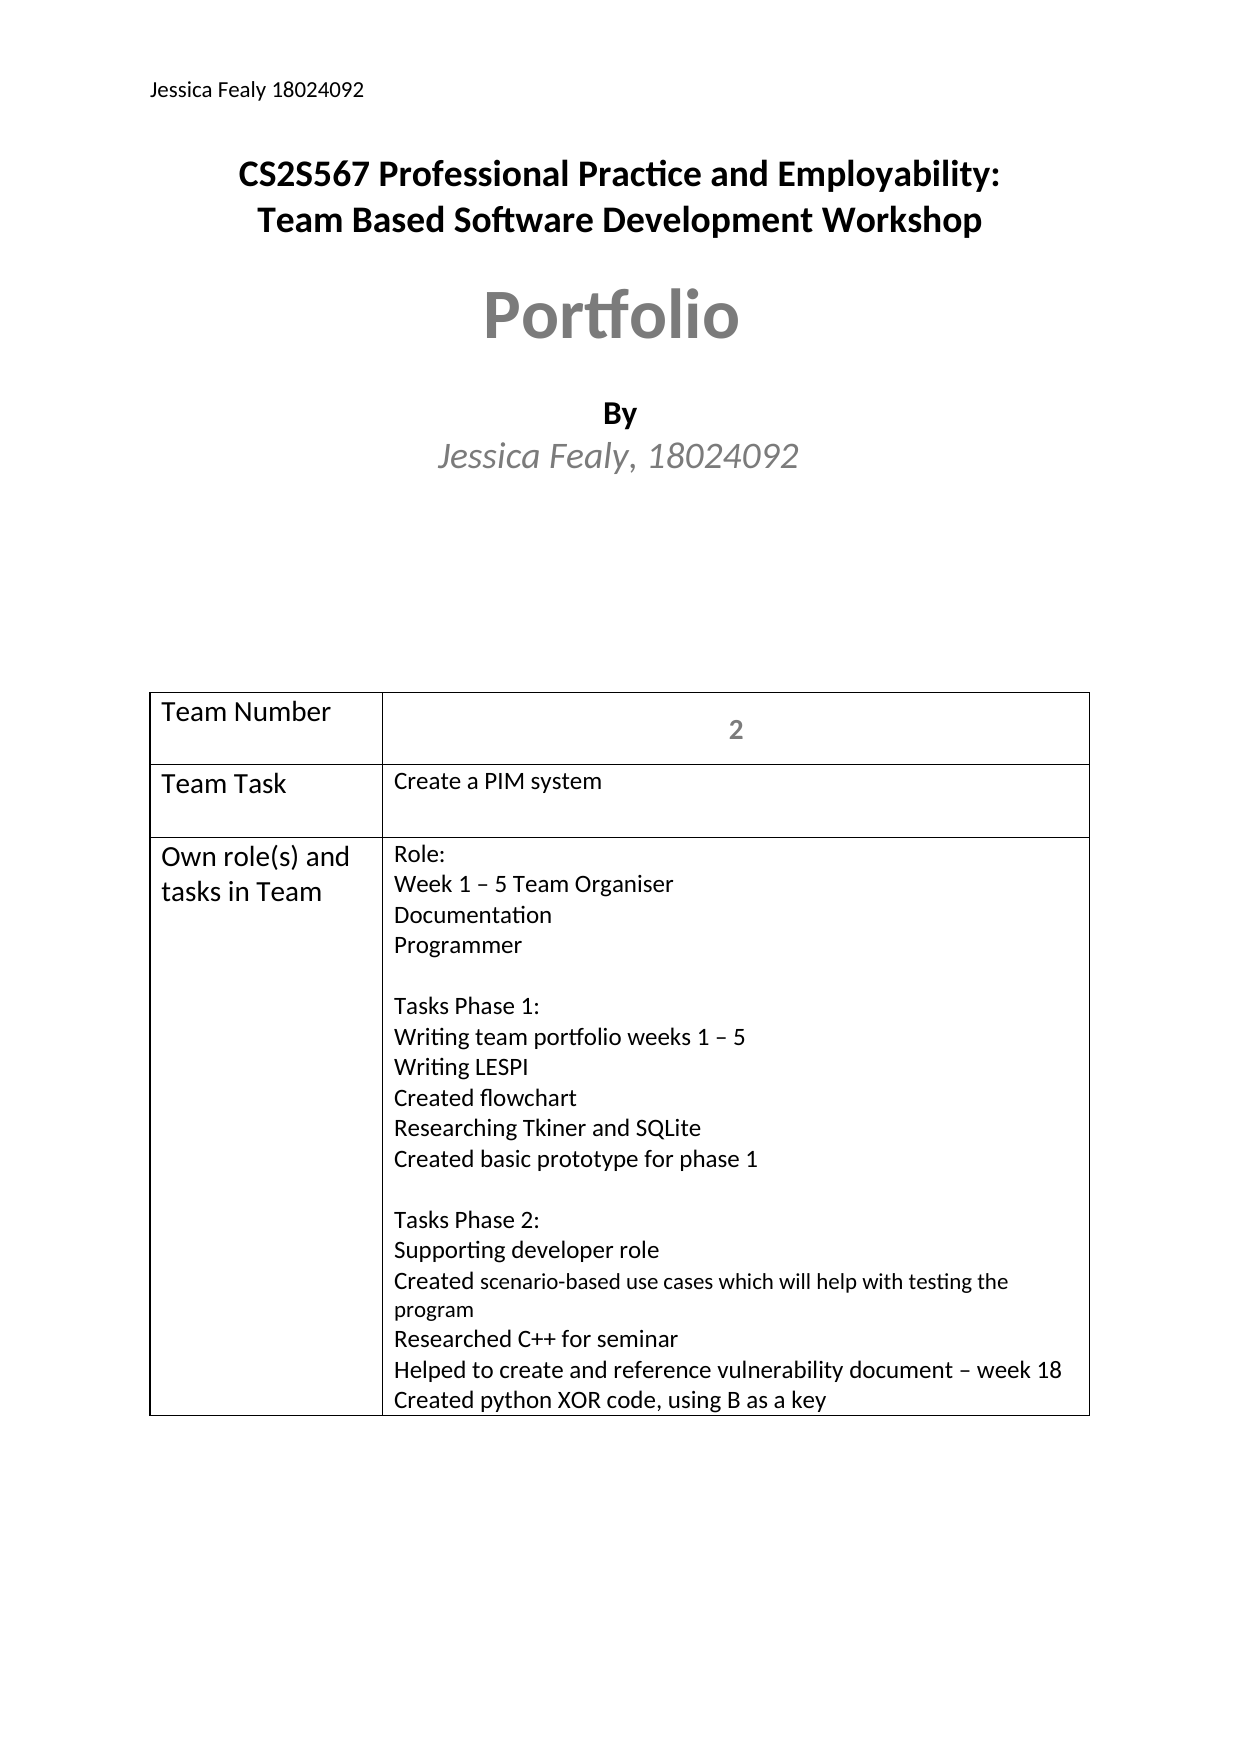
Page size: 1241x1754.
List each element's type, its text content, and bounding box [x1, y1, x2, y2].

table_header 2 [383, 693, 1089, 764]
text By [150, 392, 1090, 432]
text Team Based Software Development Workshop [150, 196, 1090, 242]
text Portfolio [150, 270, 1090, 356]
table_header Team Number [151, 693, 382, 764]
table_cell Role: Week 1 – 5 Team Organiser Documentation Programmer Tasks Phase 1: Writing team portfolio weeks 1 – 5 Writing LESPI Created flowchart Researching Tkiner and SQLite Created basic prototype for phase 1 Tasks Phase 2: Supporting developer role Created scenario-based use cases which will help with testing the program Researched C++ for seminar Helped to create and reference vulnerability document – week 18 Created python XOR code, using B as a key [383, 838, 1089, 1415]
table_cell Team Task [151, 765, 382, 837]
table_cell Own role(s) and tasks in Team [151, 838, 382, 1415]
text Jessica Fealy, 18024092 [150, 432, 1090, 478]
table_cell Create a PIM system [383, 765, 1089, 837]
text CS2S567 Professional Practice and Employability: [150, 150, 1090, 196]
